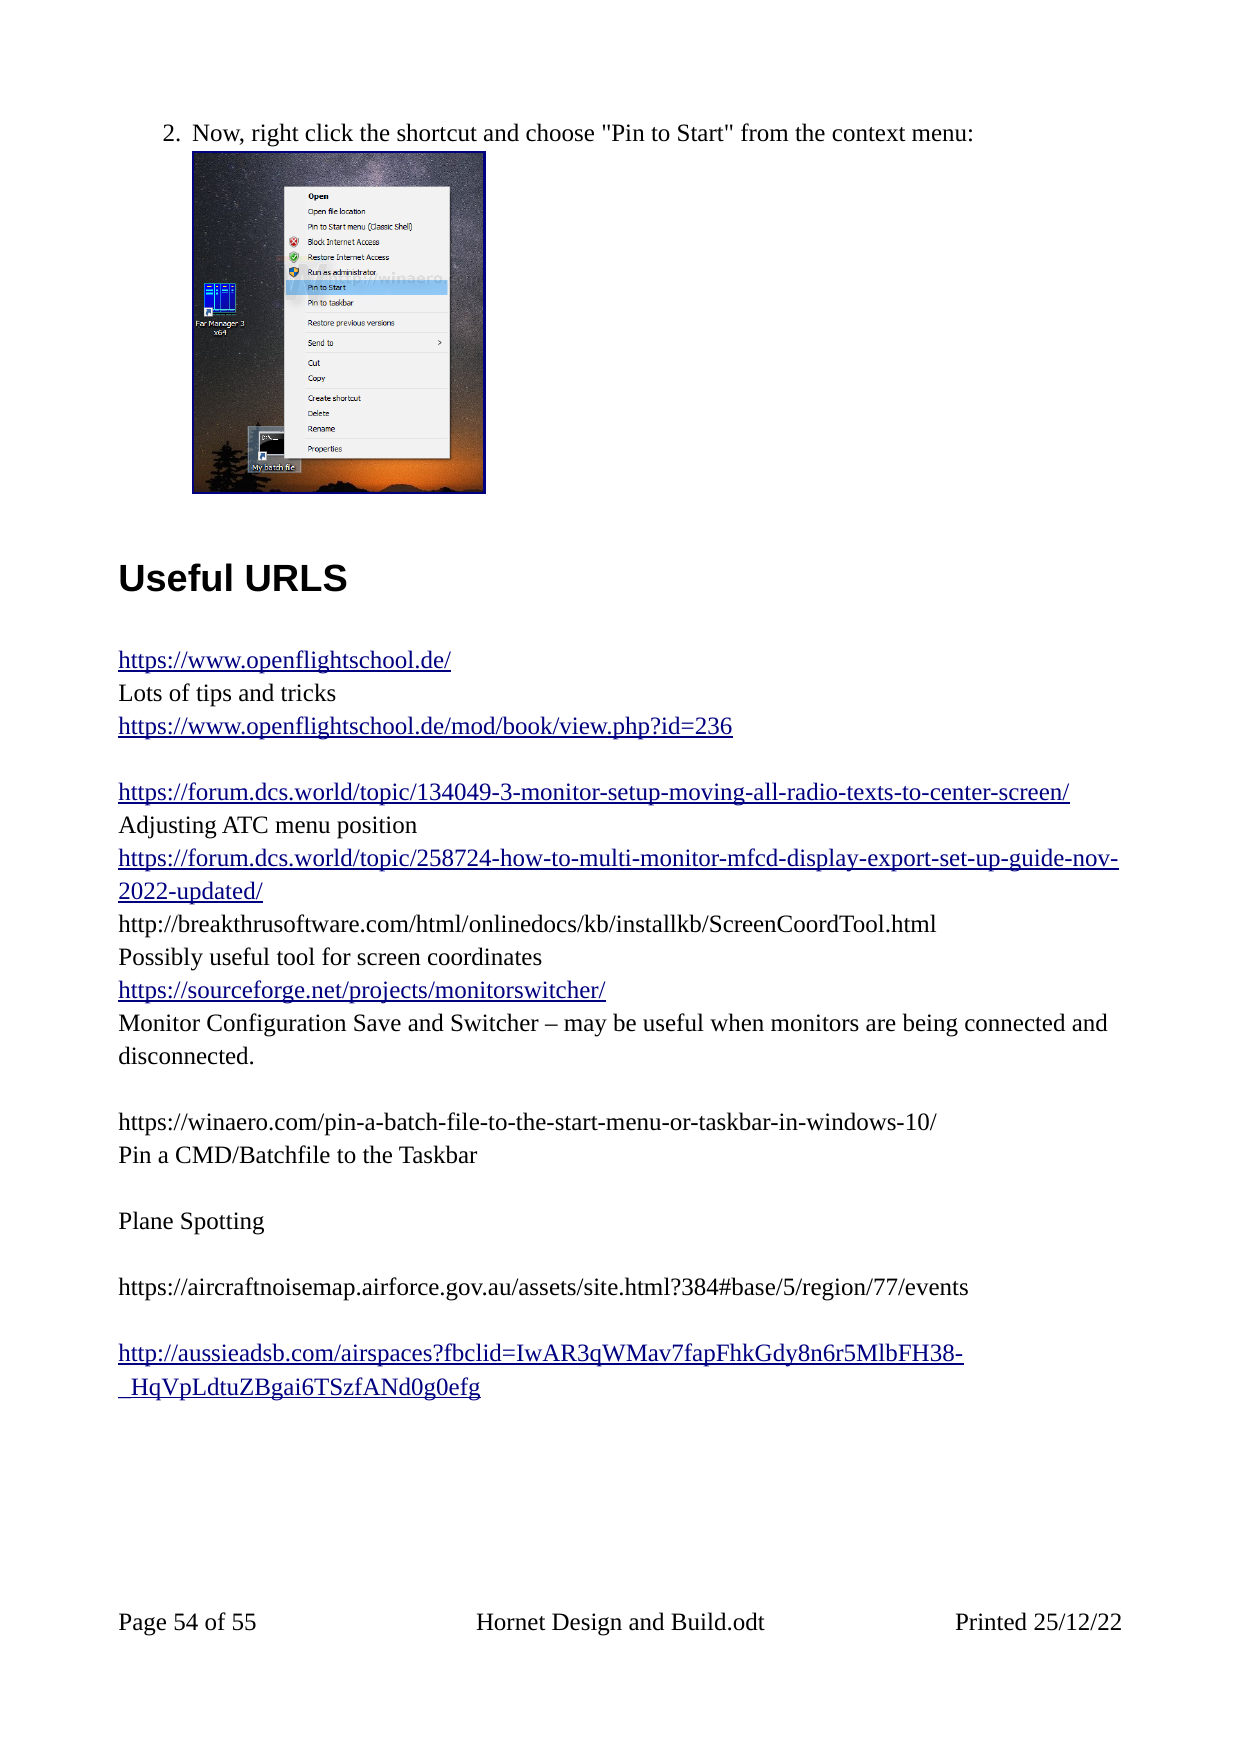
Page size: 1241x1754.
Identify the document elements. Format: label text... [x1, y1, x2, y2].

text https://winaero.com/pin-a-batch-file-to-the-start-menu-or-taskbar-in-windows-10/ [118, 1107, 1122, 1136]
text https://www.openflightschool.de/mod/book/view.php?id=236 [118, 711, 1122, 740]
text Plane Spotting [118, 1206, 1122, 1235]
text http://aussieadsb.com/airspaces?fbclid=IwAR3qWMav7fapFhkGdy8n6r5MlbFH38-_HqVpLdtuZBgai6TSzfANd0g0efg [118, 1338, 1122, 1400]
text Possibly useful tool for screen coordinates [118, 942, 1122, 971]
list Now, right click the shortcut and choose "Pin to Start" from the context menu: [162, 118, 1122, 153]
text Lots of tips and tricks [118, 678, 1122, 707]
text Pin a CMD/Batchfile to the Taskbar [118, 1140, 1122, 1169]
text https://sourceforge.net/projects/monitorswitcher/ [118, 975, 1122, 1004]
text https://www.openflightschool.de/ [118, 645, 1122, 674]
text Monitor Configuration Save and Switcher – may be useful when monitors are being connected and disconnected. [118, 1008, 1122, 1070]
subtitle Useful URLS [118, 556, 1122, 599]
text https://forum.dcs.world/topic/134049-3-monitor-setup-moving-all-radio-texts-to-center-screen/ [118, 777, 1122, 806]
text https://forum.dcs.world/topic/258724-how-to-multi-monitor-mfcd-display-export-set-up-guide-nov-2022-updated/ [118, 843, 1122, 905]
text http://breakthrusoftware.com/html/onlinedocs/kb/installkb/ScreenCoordTool.html [118, 909, 1122, 938]
text Adjusting ATC menu position [118, 810, 1122, 839]
picture [194, 153, 483, 492]
text https://aircraftnoisemap.airforce.gov.au/assets/site.html?384#base/5/region/77/events [118, 1272, 1122, 1301]
